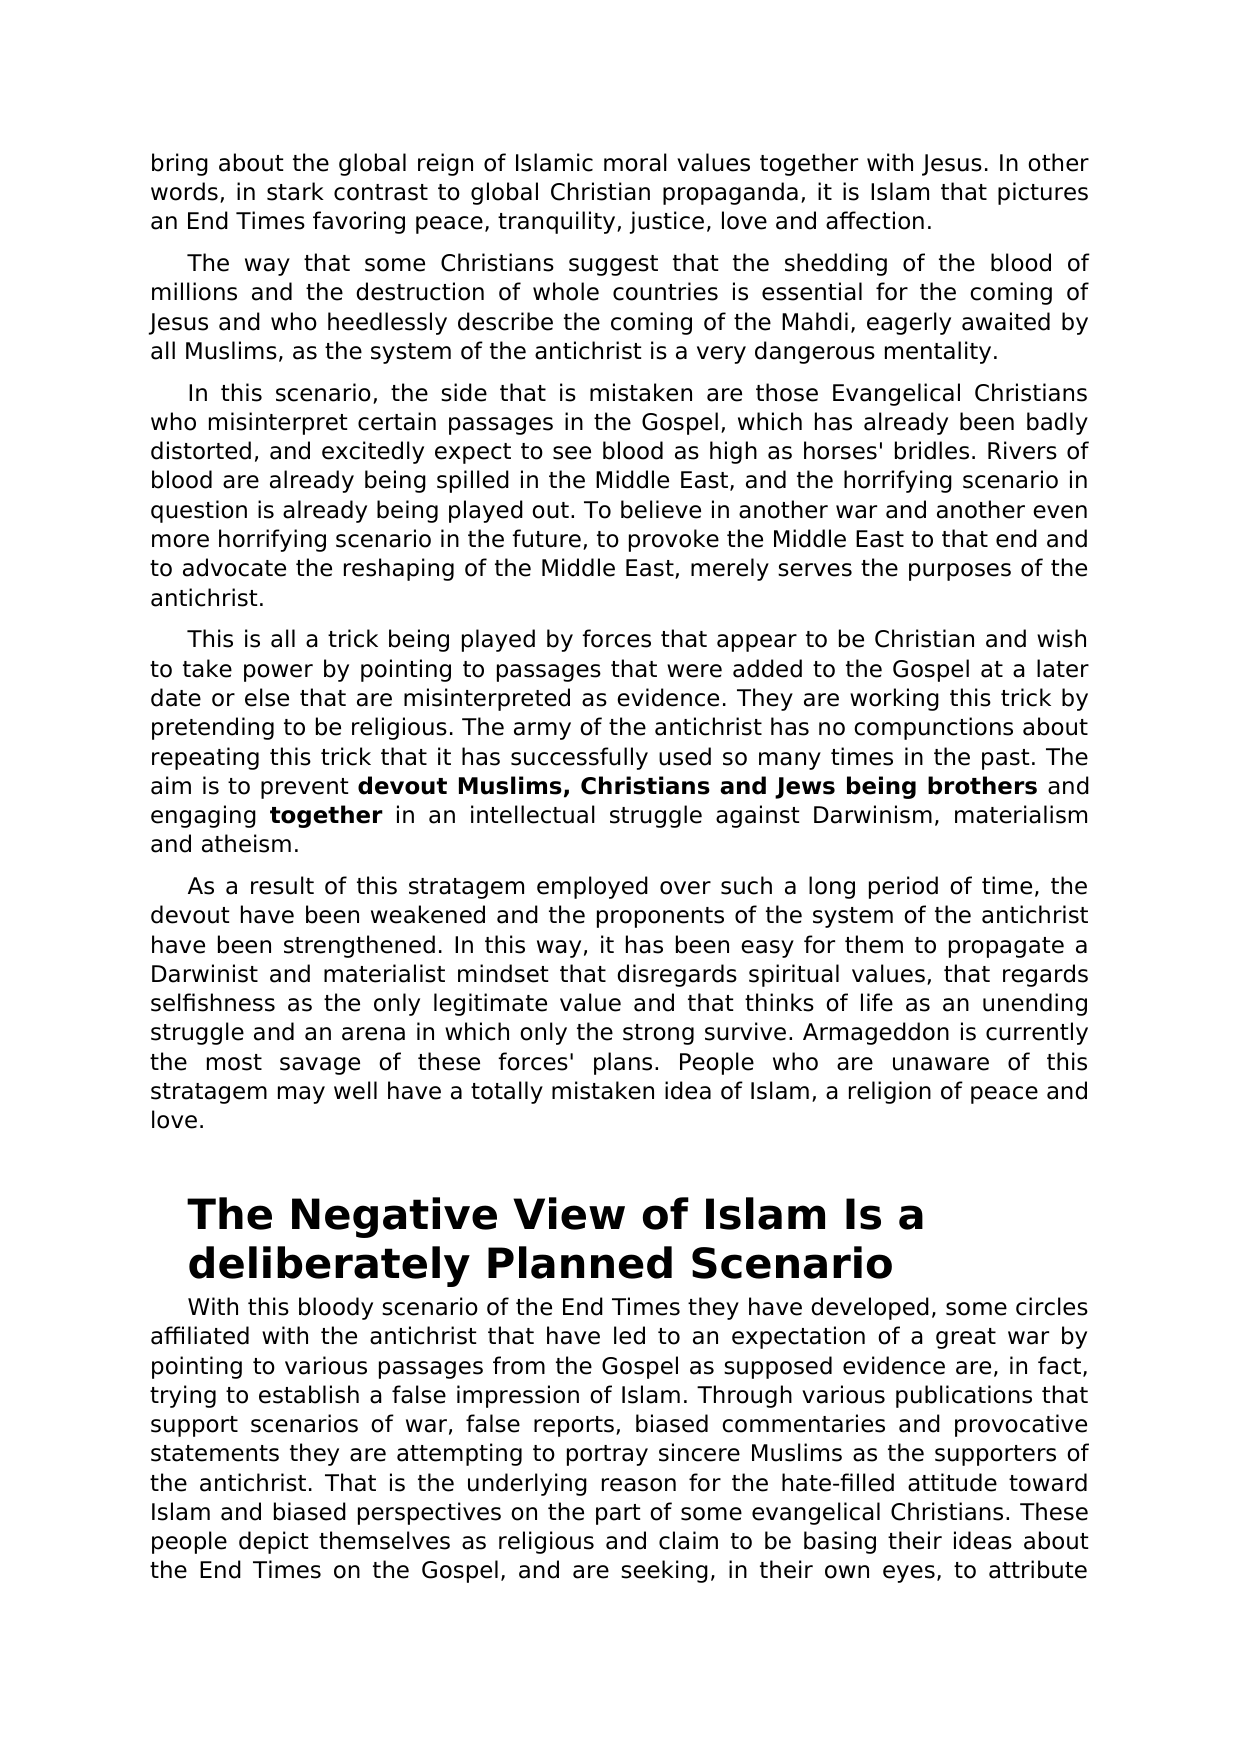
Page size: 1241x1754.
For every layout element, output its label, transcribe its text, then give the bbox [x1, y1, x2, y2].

text As a result of this stratagem employed over such a long period of time, the devout have been weakened and the proponents of the system of the antichrist have been strengthened. In this way, it has been easy for them to propagate a Darwinist and materialist mindset that disregards spiritual values, that regards selfishness as the only legitimate value and that thinks of life as an unending struggle and an arena in which only the strong survive. Armageddon is currently the most savage of these forces' plans. People who are unaware of this stratagem may well have a totally mistaken idea of Islam, a religion of peace and love. [150, 873, 1090, 1134]
text The way that some Christians suggest that the shedding of the blood of millions and the destruction of whole countries is essential for the coming of Jesus and who heedlessly describe the coming of the Mahdi, eagerly awaited by all Muslims, as the system of the antichrist is a very dangerous mentality. [150, 250, 1090, 365]
text This is all a trick being played by forces that appear to be Christian and wish to take power by pointing to passages that were added to the Gospel at a later date or else that are misinterpreted as evidence. They are working this trick by pretending to be religious. The army of the antichrist has no compunctions about repeating this trick that it has successfully used so many times in the past. The aim is to prevent devout Muslims, Christians and Jews being brothers and engaging together in an intellectual struggle against Darwinism, materialism and atheism. [150, 627, 1090, 858]
subtitle The Negative View of Islam Is a deliberately Planned Scenario [187, 1191, 1090, 1288]
text In this scenario, the side that is mistaken are those Evangelical Christians who misinterpret certain passages in the Gospel, which has already been badly distorted, and excitedly expect to see blood as high as horses' bridles. Rivers of blood are already being spilled in the Middle East, and the horrifying scenario in question is already being played out. To believe in another war and another even more horrifying scenario in the future, to provoke the Middle East to that end and to advocate the reshaping of the Middle East, merely serves the purposes of the antichrist. [150, 380, 1090, 611]
text bring about the global reign of Islamic moral values together with Jesus. In other words, in stark contrast to global Christian propaganda, it is Islam that pictures an End Times favoring peace, tranquility, justice, love and affection. [150, 150, 1090, 235]
text With this bloody scenario of the End Times they have developed, some circles affiliated with the antichrist that have led to an expectation of a great war by pointing to various passages from the Gospel as supposed evidence are, in fact, trying to establish a false impression of Islam. Through various publications that support scenarios of war, false reports, biased commentaries and provocative statements they are attempting to portray sincere Muslims as the supporters of the antichrist. That is the underlying reason for the hate-filled attitude toward Islam and biased perspectives on the part of some evangelical Christians. These people depict themselves as religious and claim to be basing their ideas about the End Times on the Gospel, and are seeking, in their own eyes, to attribute [150, 1294, 1090, 1584]
